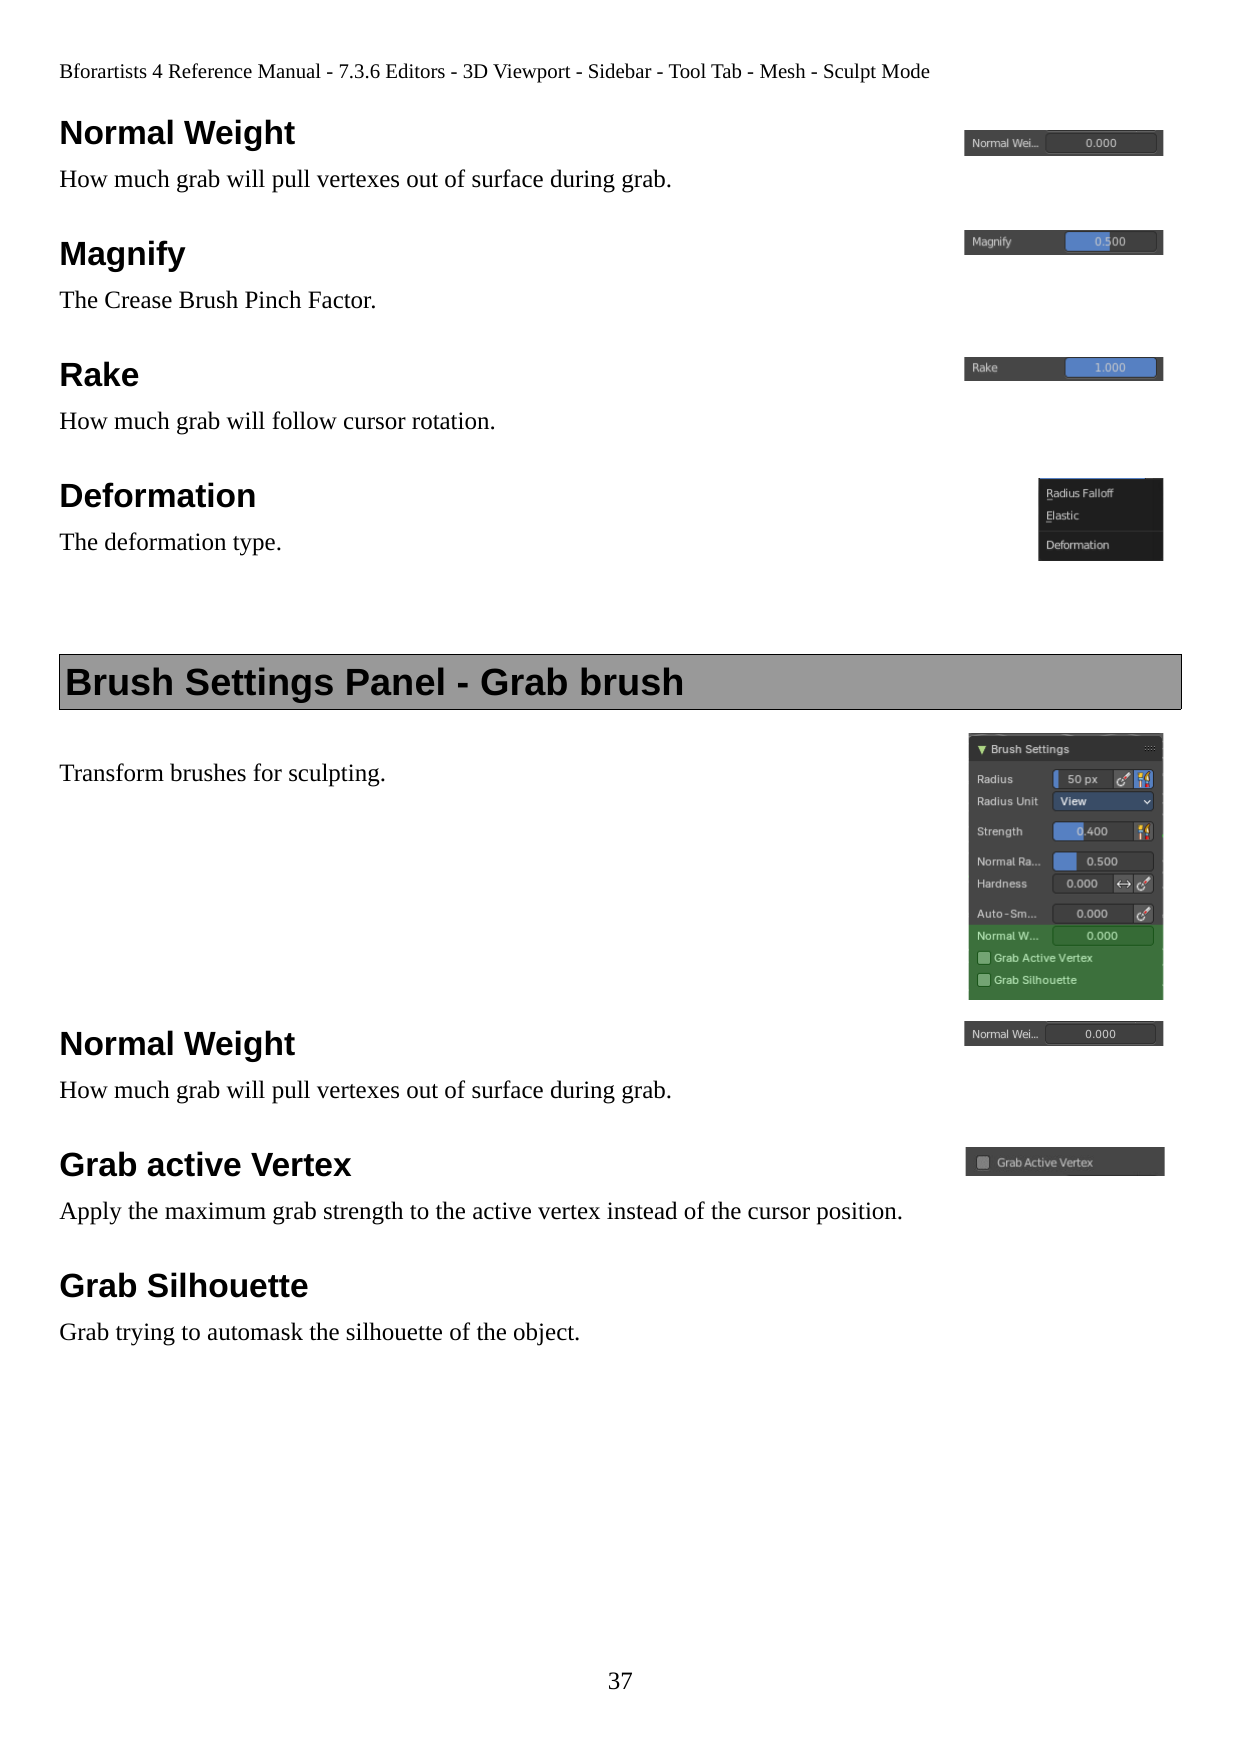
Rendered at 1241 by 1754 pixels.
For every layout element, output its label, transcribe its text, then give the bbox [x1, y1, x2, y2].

picture [964, 230, 1164, 255]
subtitle Deformation [59, 476, 1181, 514]
text The Crease Brush Pinch Factor. [59, 285, 1181, 313]
subtitle Magnify [59, 234, 1181, 272]
picture [964, 1021, 1164, 1046]
text Apply the maximum grab strength to the active vertex instead of the cursor position. [59, 1196, 1181, 1225]
picture [1038, 478, 1164, 561]
text Transform brushes for sculpting. [59, 758, 968, 787]
text The deformation type. [59, 527, 1038, 556]
picture [964, 357, 1164, 381]
subtitle Rake [59, 355, 1181, 393]
text How much grab will follow cursor rotation. [59, 406, 1181, 434]
subtitle Grab active Vertex [59, 1145, 1181, 1184]
subtitle Normal Weight [59, 113, 1181, 151]
text Grab trying to automask the silhouette of the object. [59, 1317, 1181, 1346]
subtitle Grab Silhouette [59, 1266, 1181, 1305]
text [1164, 527, 1181, 556]
picture [965, 1147, 1165, 1176]
text How much grab will pull vertexes out of surface during grab. [59, 1075, 1181, 1104]
picture [968, 733, 1164, 1000]
picture [964, 130, 1164, 156]
subtitle Normal Weight [59, 1024, 1181, 1063]
table_header Brush Settings Panel - Grab brush [60, 655, 1181, 709]
text How much grab will pull vertexes out of surface during grab. [59, 164, 1181, 192]
